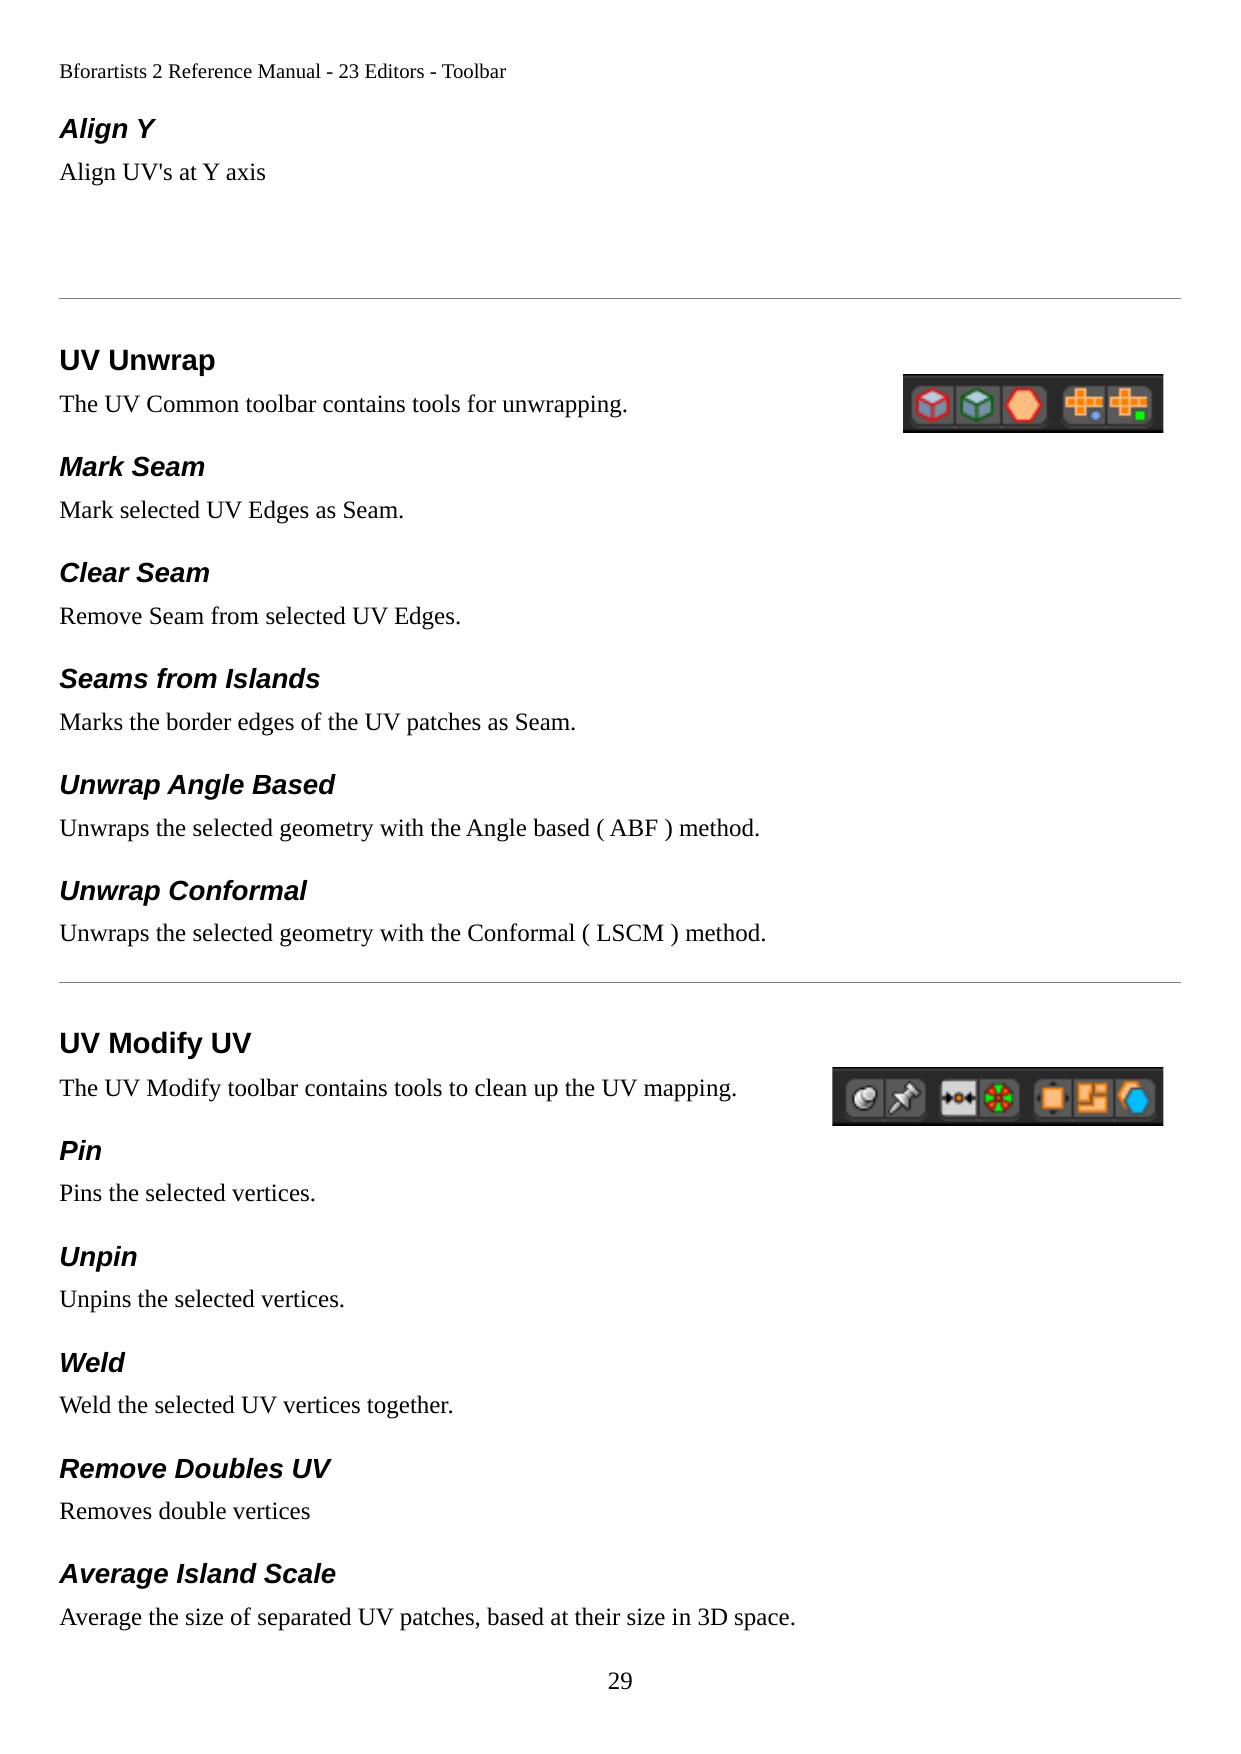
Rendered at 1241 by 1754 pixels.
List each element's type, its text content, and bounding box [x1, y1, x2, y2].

text Pins the selected vertices. [59, 1178, 1181, 1207]
subtitle Average Island Scale [59, 1558, 1181, 1590]
subtitle UV Modify UV [59, 1026, 1181, 1060]
text The UV Modify toolbar contains tools to clean up the UV mapping. [59, 1073, 832, 1101]
text Remove Seam from selected UV Edges. [59, 601, 1181, 629]
subtitle Unpin [59, 1240, 1181, 1272]
text Unwraps the selected geometry with the Angle based ( ABF ) method. [59, 813, 1181, 841]
text The UV Common toolbar contains tools for unwrapping. [59, 389, 903, 418]
subtitle Mark Seam [59, 450, 1181, 482]
text Removes double vertices [59, 1496, 1181, 1525]
text Unpins the selected vertices. [59, 1284, 1181, 1313]
subtitle Weld [59, 1346, 1181, 1378]
text Average the size of separated UV patches, based at their size in 3D space. [59, 1602, 1181, 1631]
text Align UV's at Y axis [59, 157, 1181, 186]
subtitle Align Y [59, 113, 1181, 144]
text Unwraps the selected geometry with the Conformal ( LSCM ) method. [59, 918, 1181, 947]
picture [903, 374, 1164, 433]
text Mark selected UV Edges as Seam. [59, 495, 1181, 523]
subtitle Seams from Islands [59, 662, 1181, 694]
subtitle UV Unwrap [59, 343, 1181, 376]
subtitle Remove Doubles UV [59, 1452, 1181, 1484]
subtitle Unwrap Angle Based [59, 768, 1181, 800]
subtitle Pin [59, 1134, 1181, 1166]
text Marks the border edges of the UV patches as Seam. [59, 707, 1181, 735]
subtitle Unwrap Conformal [59, 874, 1181, 906]
subtitle Clear Seam [59, 556, 1181, 588]
text Weld the selected UV vertices together. [59, 1390, 1181, 1419]
picture [832, 1067, 1164, 1126]
